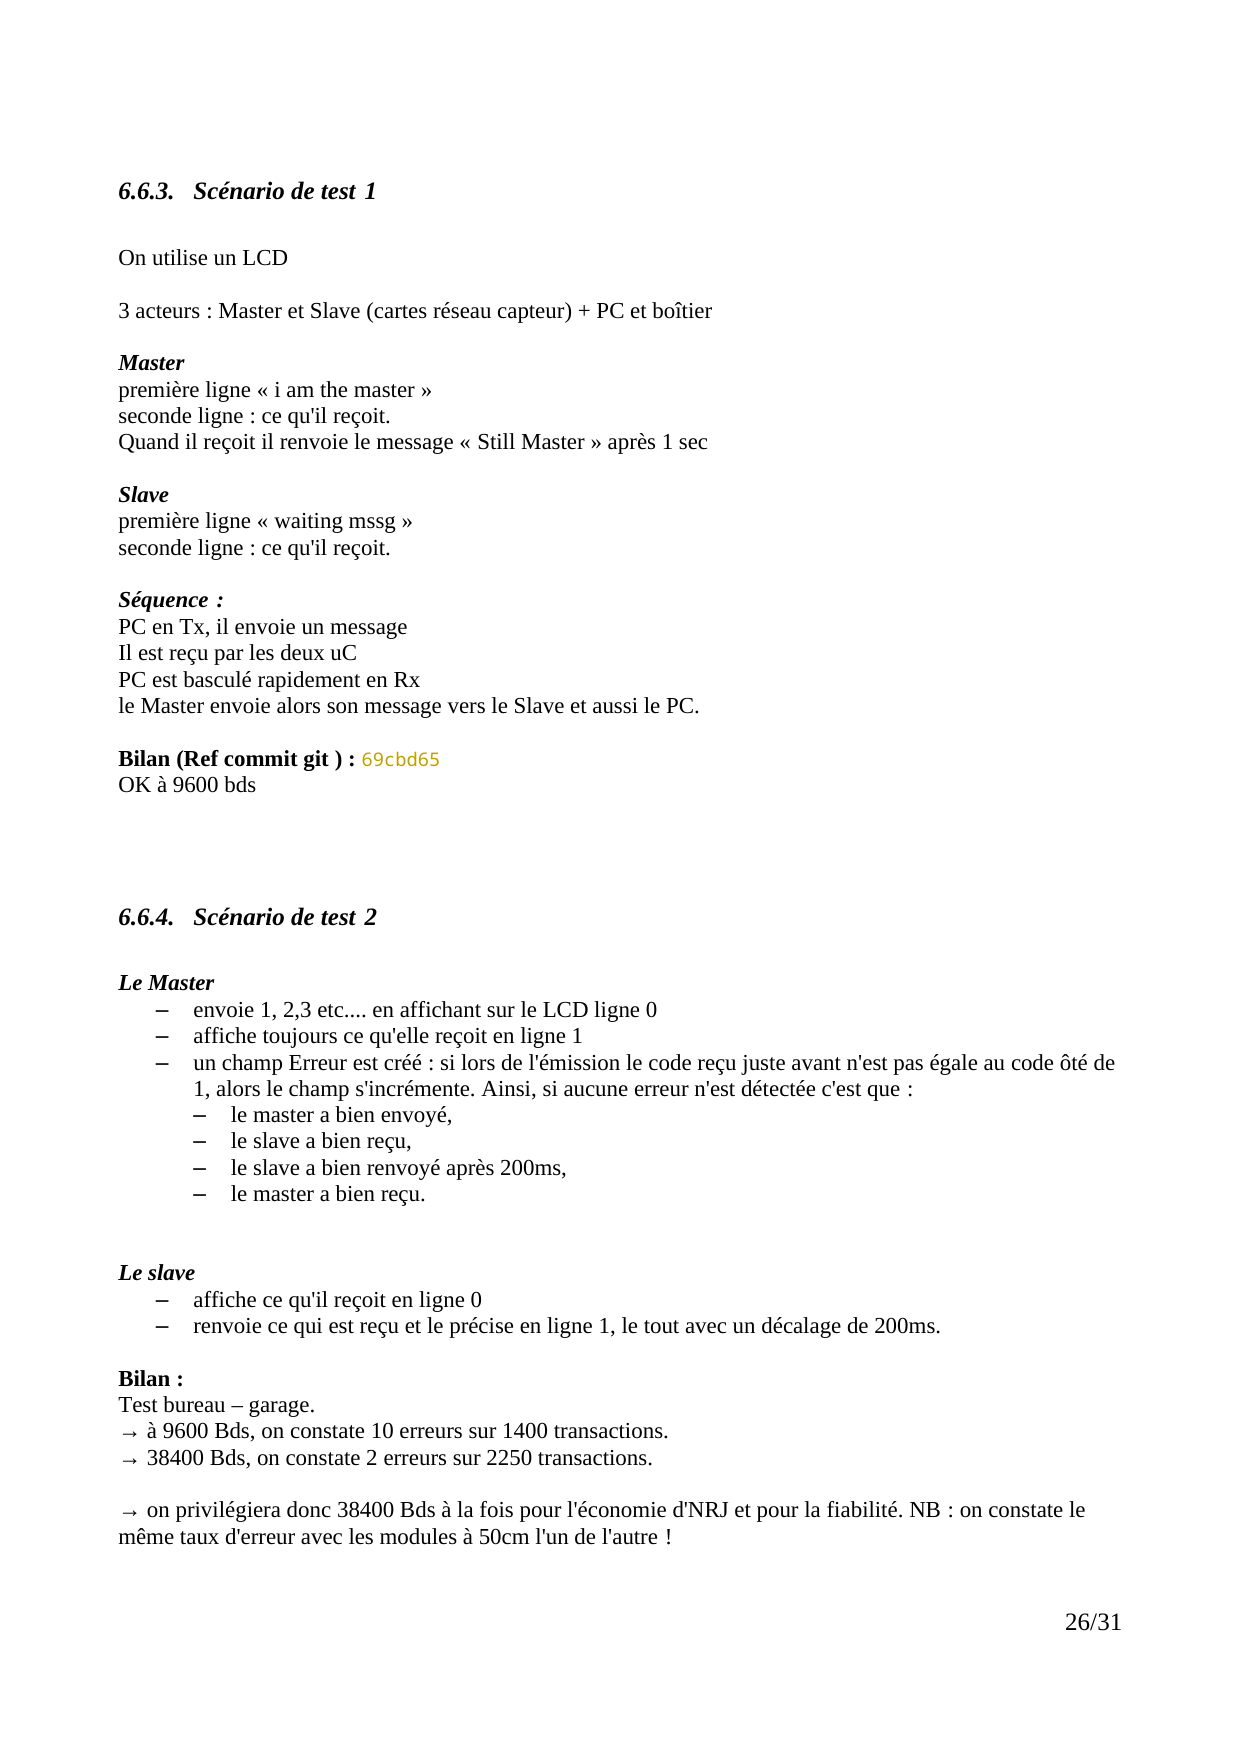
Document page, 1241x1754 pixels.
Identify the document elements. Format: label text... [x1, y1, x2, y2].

text première ligne « i am the master » [118, 376, 1122, 402]
text première ligne « waiting mssg » [118, 507, 1122, 534]
list le slave a bien renvoyé après 200ms, [193, 1154, 1122, 1180]
text OK à 9600 bds [118, 771, 1122, 798]
text → 38400 Bds, on constate 2 erreurs sur 2250 transactions. [118, 1444, 1122, 1470]
text 3 acteurs : Master et Slave (cartes réseau capteur) + PC et boîtier [118, 297, 1122, 323]
text seconde ligne : ce qu'il reçoit. [118, 402, 1122, 428]
text seconde ligne : ce qu'il reçoit. [118, 534, 1122, 560]
text Le slave [118, 1259, 1122, 1286]
text Le Master [118, 969, 1122, 996]
text On utilise un LCD [118, 244, 1122, 270]
subtitle Scénario de test 1 [118, 176, 1122, 205]
text Quand il reçoit il renvoie le message « Still Master » après 1 sec [118, 428, 1122, 455]
list envoie 1, 2,3 etc.... en affichant sur le LCD ligne 0 [156, 996, 1122, 1022]
text Test bureau – garage. [118, 1391, 1122, 1417]
list un champ Erreur est créé : si lors de l'émission le code reçu juste avant n'est pas égale au code ôté de 1, alors le champ s'incrémente. Ainsi, si aucune erreur n'est détectée c'est que : [156, 1048, 1122, 1101]
text le Master envoie alors son message vers le Slave et aussi le PC. [118, 692, 1122, 718]
text → on privilégiera donc 38400 Bds à la fois pour l'économie d'NRJ et pour la fiabilité. NB : on constate le même taux d'erreur avec les modules à 50cm l'un de l'autre ! [118, 1497, 1122, 1549]
text PC en Tx, il envoie un message [118, 613, 1122, 639]
text Bilan (Ref commit git ) : 69cbd65 [118, 745, 1122, 771]
text Séquence : [118, 587, 1122, 613]
text Il est reçu par les deux uC [118, 639, 1122, 666]
list renvoie ce qui est reçu et le précise en ligne 1, le tout avec un décalage de 200ms. [156, 1312, 1122, 1338]
text Bilan : [118, 1365, 1122, 1391]
list affiche toujours ce qu'elle reçoit en ligne 1 [156, 1022, 1122, 1048]
list le master a bien envoyé, [193, 1101, 1122, 1128]
text → à 9600 Bds, on constate 10 erreurs sur 1400 transactions. [118, 1417, 1122, 1444]
text Slave [118, 481, 1122, 507]
list le slave a bien reçu, [193, 1128, 1122, 1154]
list le master a bien reçu. [193, 1180, 1122, 1207]
subtitle Scénario de test 2 [118, 902, 1122, 931]
text PC est basculé rapidement en Rx [118, 666, 1122, 692]
text Master [118, 349, 1122, 376]
list affiche ce qu'il reçoit en ligne 0 [156, 1286, 1122, 1312]
